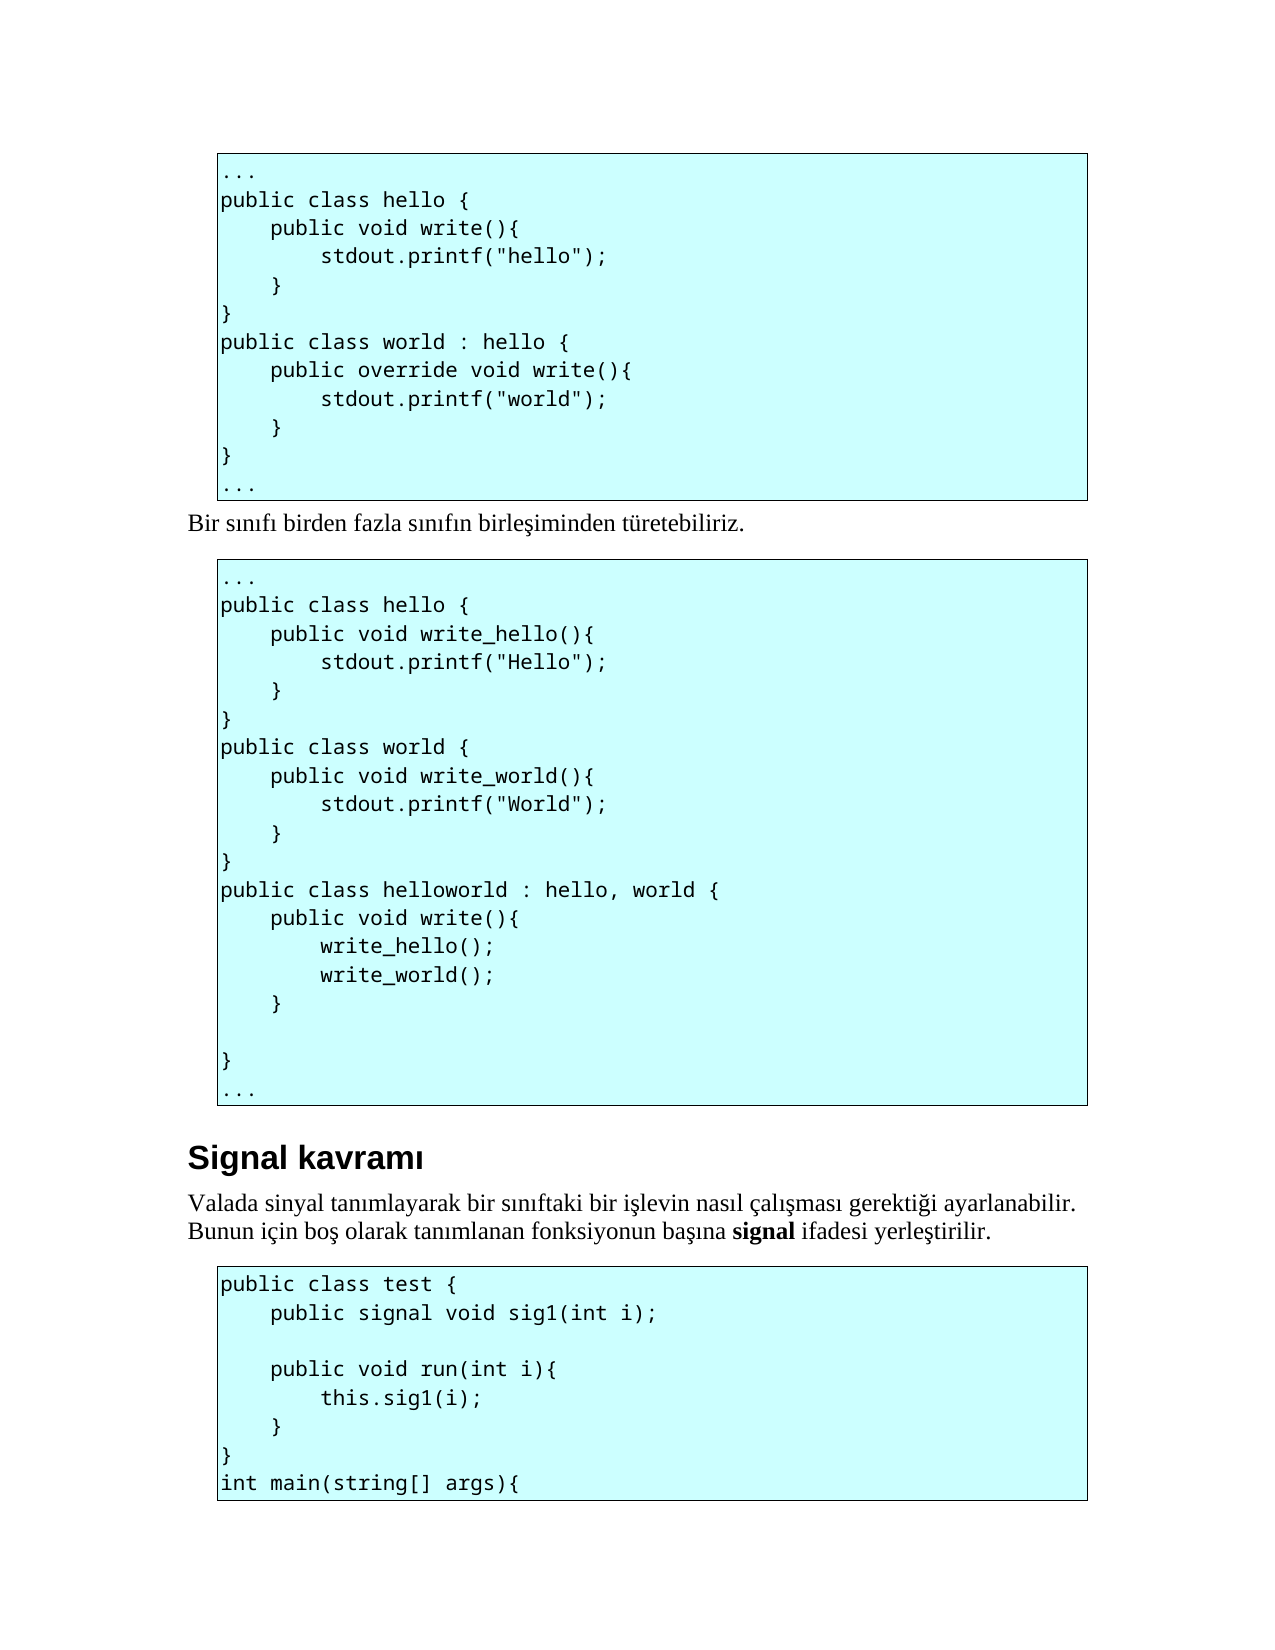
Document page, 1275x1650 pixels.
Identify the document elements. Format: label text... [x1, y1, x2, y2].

text Bir sınıfı birden fazla sınıfın birleşiminden türetebiliriz. [187, 509, 1087, 537]
subtitle Signal kavramı [187, 1139, 1087, 1177]
text ... public class hello { public void write_hello(){ stdout.printf("Hello"); } } public class world { public void write_world(){ stdout.printf("World"); } } public class helloworld : hello, world { public void write(){ write_hello(); write_world(); } } ... [218, 560, 1087, 1105]
text public class test { public signal void sig1(int i); public void run(int i){ this.sig1(i); } } int main(string[] args){ [218, 1267, 1087, 1500]
text Valada sinyal tanımlayarak bir sınıftaki bir işlevin nasıl çalışması gerektiği ayarlanabilir. Bunun için boş olarak tanımlanan fonksiyonun başına signal ifadesi yerleştirilir. [187, 1189, 1087, 1245]
text ... public class hello { public void write(){ stdout.printf("hello"); } } public class world : hello { public override void write(){ stdout.printf("world"); } } ... [218, 154, 1087, 500]
